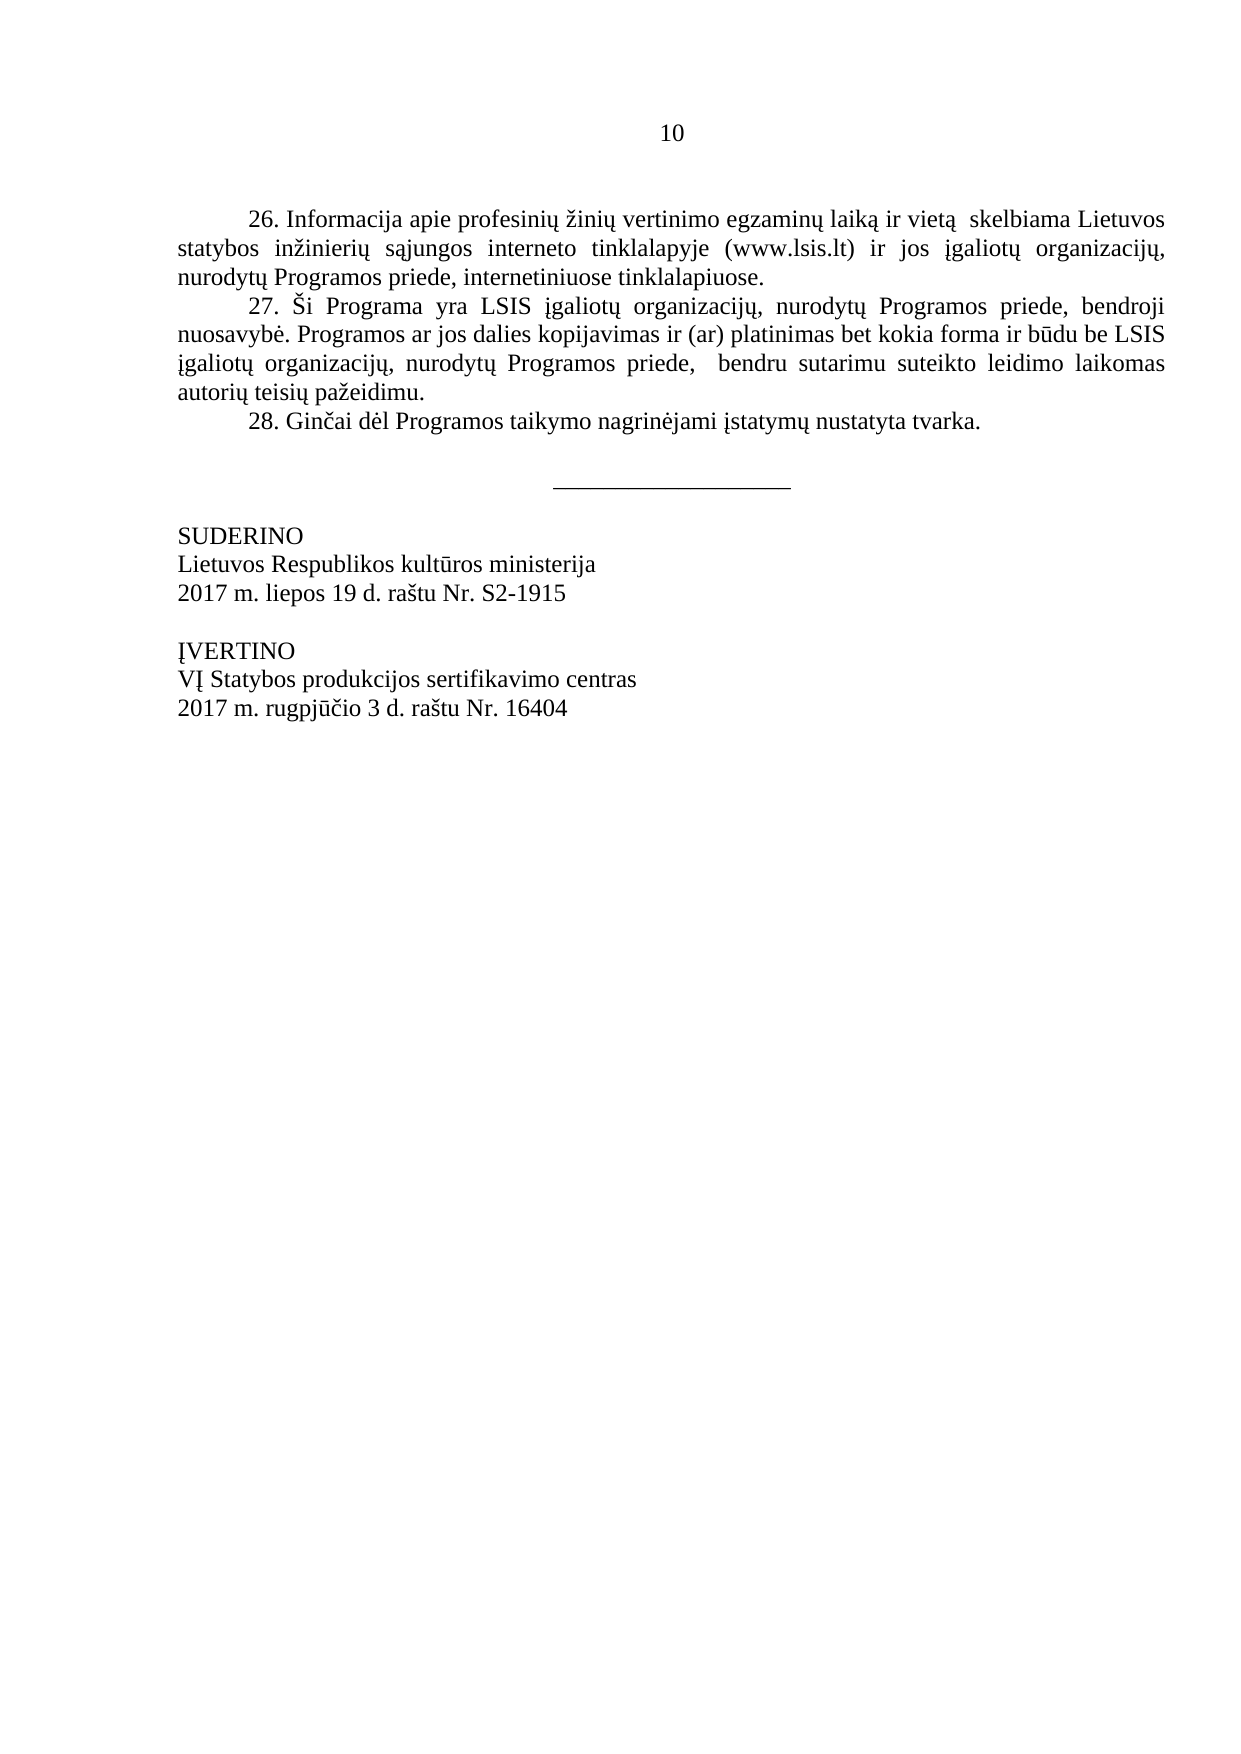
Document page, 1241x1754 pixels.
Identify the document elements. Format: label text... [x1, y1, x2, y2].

text Lietuvos Respublikos kultūros ministerija [177, 549, 1166, 578]
text 26. Informacija apie profesinių žinių vertinimo egzaminų laiką ir vietą skelbiama Lietuvos statybos inžinierių sąjungos interneto tinklalapyje (www.lsis.lt) ir jos įgaliotų organizacijų, nurodytų Programos priede, internetiniuose tinklalapiuose. [177, 204, 1166, 291]
text ĮVERTINO [177, 636, 1166, 664]
text VĮ Statybos produkcijos sertifikavimo centras [177, 664, 1166, 693]
text 2017 m. rugpjūčio 3 d. raštu Nr. 16404 [177, 693, 1166, 722]
text 27. Ši Programa yra LSIS įgaliotų organizacijų, nurodytų Programos priede, bendroji nuosavybė. Programos ar jos dalies kopijavimas ir (ar) platinimas bet kokia forma ir būdu be LSIS įgaliotų organizacijų, nurodytų Programos priede, bendru sutarimu suteikto leidimo laikomas autorių teisių pažeidimu. [177, 291, 1166, 406]
text ___________________ [177, 463, 1166, 492]
text SUDERINO [177, 521, 1166, 549]
text 2017 m. liepos 19 d. raštu Nr. S2-1915 [177, 578, 1166, 607]
text 28. Ginčai dėl Programos taikymo nagrinėjami įstatymų nustatyta tvarka. [177, 406, 1166, 434]
